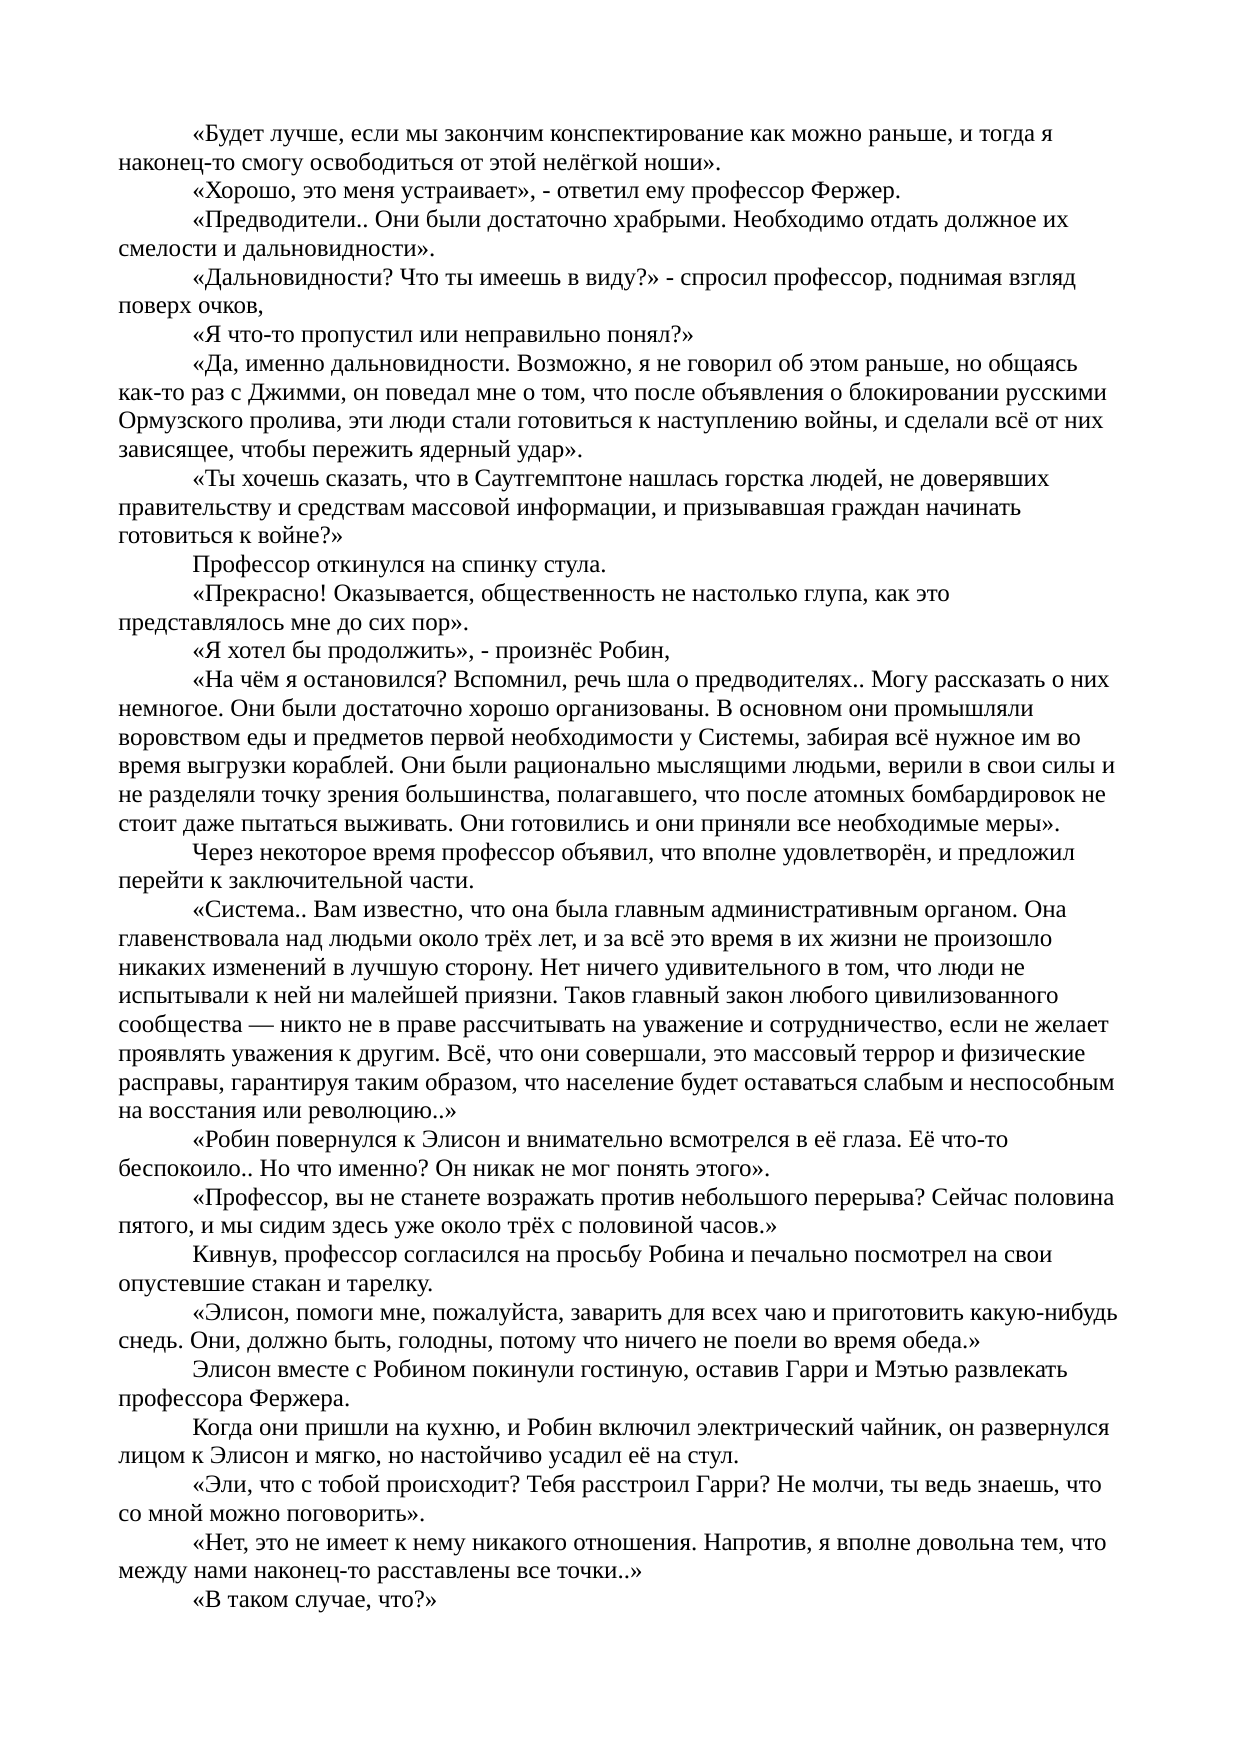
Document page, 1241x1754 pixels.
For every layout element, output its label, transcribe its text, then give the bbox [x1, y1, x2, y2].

text Кивнув, профессор согласился на просьбу Робина и печально посмотрел на свои опустевшие стакан и тарелку. [118, 1239, 1122, 1297]
text «Система.. Вам известно, что она была главным административным органом. Она главенствовала над людьми около трёх лет, и за всё это время в их жизни не произошло никаких изменений в лучшую сторону. Нет ничего удивительного в том, что люди не испытывали к ней ни малейшей приязни. Таков главный закон любого цивилизованного сообщества — никто не в праве рассчитывать на уважение и сотрудничество, если не желает проявлять уважения к другим. Всё, что они совершали, это массовый террор и физические расправы, гарантируя таким образом, что население будет оставаться слабым и неспособным на восстания или революцию..» [118, 894, 1122, 1124]
text «Ты хочешь сказать, что в Саутгемптоне нашлась горстка людей, не доверявших правительству и средствам массовой информации, и призывавшая граждан начинать готовиться к войне?» [118, 463, 1122, 549]
text «Я что-то пропустил или неправильно понял?» [118, 319, 1122, 348]
text «Профессор, вы не станете возражать против небольшого перерыва? Сейчас половина пятого, и мы сидим здесь уже около трёх с половиной часов.» [118, 1182, 1122, 1239]
text «Прекрасно! Оказывается, общественность не настолько глупа, как это представлялось мне до сих пор». [118, 578, 1122, 636]
text «Дальновидности? Что ты имеешь в виду?» - спросил профессор, поднимая взгляд поверх очков, [118, 262, 1122, 319]
text «Да, именно дальновидности. Возможно, я не говорил об этом раньше, но общаясь как-то раз с Джимми, он поведал мне о том, что после объявления о блокировании русскими Ормузского пролива, эти люди стали готовиться к наступлению войны, и сделали всё от них зависящее, чтобы пережить ядерный удар». [118, 348, 1122, 463]
text Профессор откинулся на спинку стула. [118, 549, 1122, 578]
text «Эли, что с тобой происходит? Тебя расстроил Гарри? Не молчи, ты ведь знаешь, что со мной можно поговорить». [118, 1469, 1122, 1527]
text Элисон вместе с Робином покинули гостиную, оставив Гарри и Мэтью развлекать профессора Фержера. [118, 1354, 1122, 1412]
text Когда они пришли на кухню, и Робин включил электрический чайник, он развернулся лицом к Элисон и мягко, но настойчиво усадил её на стул. [118, 1412, 1122, 1469]
text «Элисон, помоги мне, пожалуйста, заварить для всех чаю и приготовить какую-нибудь снедь. Они, должно быть, голодны, потому что ничего не поели во время обеда.» [118, 1297, 1122, 1354]
text «Хорошо, это меня устраивает», - ответил ему профессор Фержер. [118, 176, 1122, 204]
text «Будет лучше, если мы закончим конспектирование как можно раньше, и тогда я наконец-то смогу освободиться от этой нелёгкой ноши». [118, 118, 1122, 176]
text Через некоторое время профессор объявил, что вполне удовлетворён, и предложил перейти к заключительной части. [118, 837, 1122, 894]
text «Предводители.. Они были достаточно храбрыми. Необходимо отдать должное их смелости и дальновидности». [118, 204, 1122, 262]
text «На чём я остановился? Вспомнил, речь шла о предводителях.. Могу рассказать о них немногое. Они были достаточно хорошо организованы. В основном они промышляли воровством еды и предметов первой необходимости у Системы, забирая всё нужное им во время выгрузки кораблей. Они были рационально мыслящими людьми, верили в свои силы и не разделяли точку зрения большинства, полагавшего, что после атомных бомбардировок не стоит даже пытаться выживать. Они готовились и они приняли все необходимые меры». [118, 664, 1122, 837]
text «В таком случае, что?» [118, 1584, 1122, 1613]
text «Я хотел бы продолжить», - произнёс Робин, [118, 636, 1122, 664]
text «Нет, это не имеет к нему никакого отношения. Напротив, я вполне довольна тем, что между нами наконец-то расставлены все точки..» [118, 1527, 1122, 1584]
text «Робин повернулся к Элисон и внимательно всмотрелся в её глаза. Её что-то беспокоило.. Но что именно? Он никак не мог понять этого». [118, 1124, 1122, 1182]
